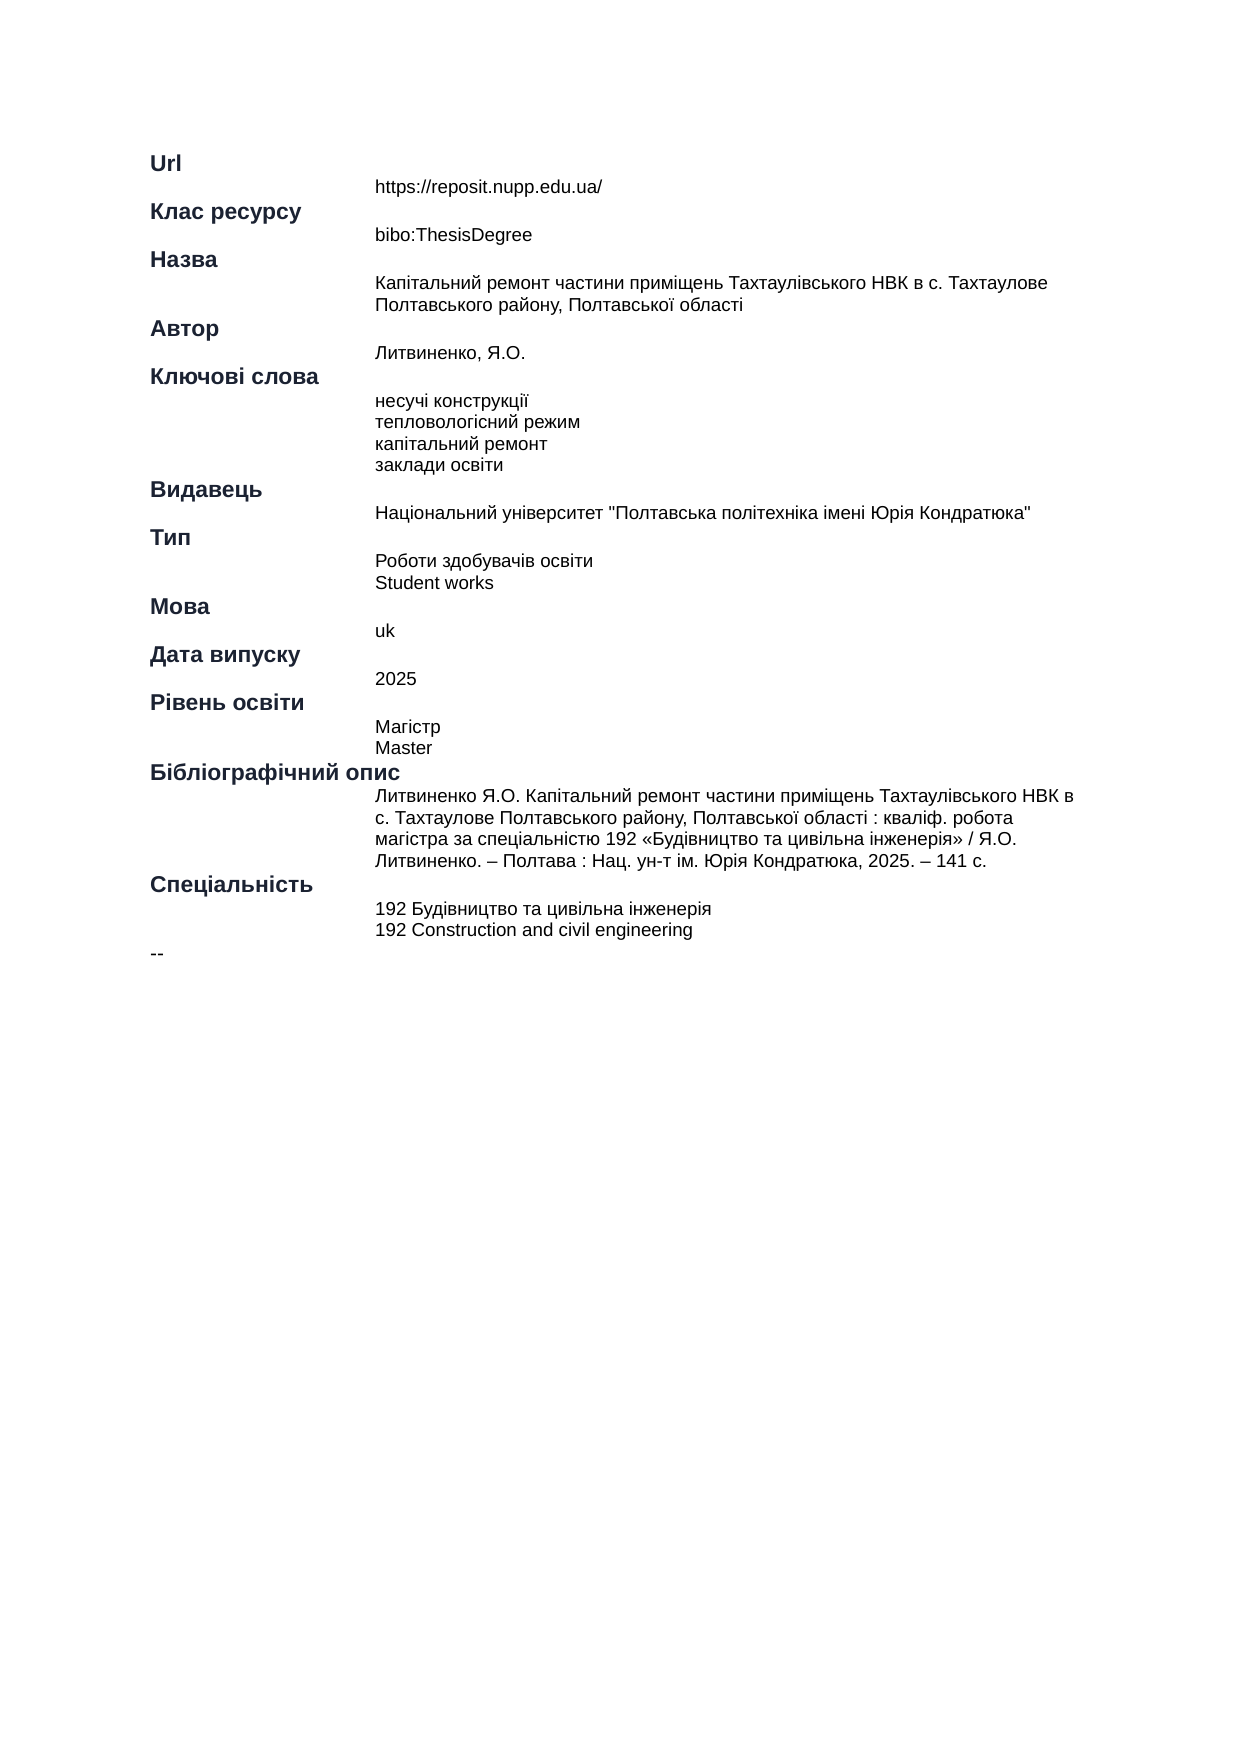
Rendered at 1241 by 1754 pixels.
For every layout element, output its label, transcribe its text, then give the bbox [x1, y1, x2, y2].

text Спеціальність [150, 871, 1090, 897]
text Видавець [150, 476, 1090, 502]
text Master [375, 737, 1090, 758]
text Бібліографічний опис [150, 758, 1090, 785]
text https://reposit.nupp.edu.ua/ [375, 176, 1090, 198]
text 192 Construction and civil engineering [375, 919, 1090, 941]
text тепловологісний режим [375, 411, 1090, 433]
text Капітальний ремонт частини приміщень Тахтаулівського НВК в с. Тахтаулове Полтавського району, Полтавської області [375, 272, 1090, 315]
text Url [150, 150, 1090, 176]
text Литвиненко, Я.О. [375, 342, 1090, 363]
text Національний університет "Полтавська політехніка імені Юрія Кондратюка" [375, 502, 1090, 524]
text bibo:ThesisDegree [375, 224, 1090, 246]
text капітальний ремонт [375, 433, 1090, 454]
text Клас ресурсу [150, 198, 1090, 224]
text Student works [375, 572, 1090, 593]
text Ключові слова [150, 363, 1090, 389]
text Автор [150, 315, 1090, 342]
text Литвиненко Я.О. Капітальний ремонт частини приміщень Тахтаулівського НВК в с. Тахтаулове Полтавського району, Полтавської області : кваліф. робота магістра за спеціальністю 192 «Будівництво та цивільна інженерія» / Я.О. Литвиненко. – Полтава : Нац. ун-т ім. Юрія Кондратюка, 2025. – 141 с. [375, 785, 1090, 871]
text Роботи здобувачів освіти [375, 550, 1090, 572]
text заклади освіти [375, 454, 1090, 476]
text Магістр [375, 715, 1090, 737]
text Рівень освіти [150, 689, 1090, 715]
text 192 Будівництво та цивільна інженерія [375, 897, 1090, 919]
text uk [375, 619, 1090, 641]
text 2025 [375, 667, 1090, 689]
text несучі конструкції [375, 389, 1090, 411]
text Дата випуску [150, 641, 1090, 667]
text Мова [150, 593, 1090, 619]
text Назва [150, 246, 1090, 272]
text -- [150, 941, 1090, 964]
text Тип [150, 524, 1090, 550]
